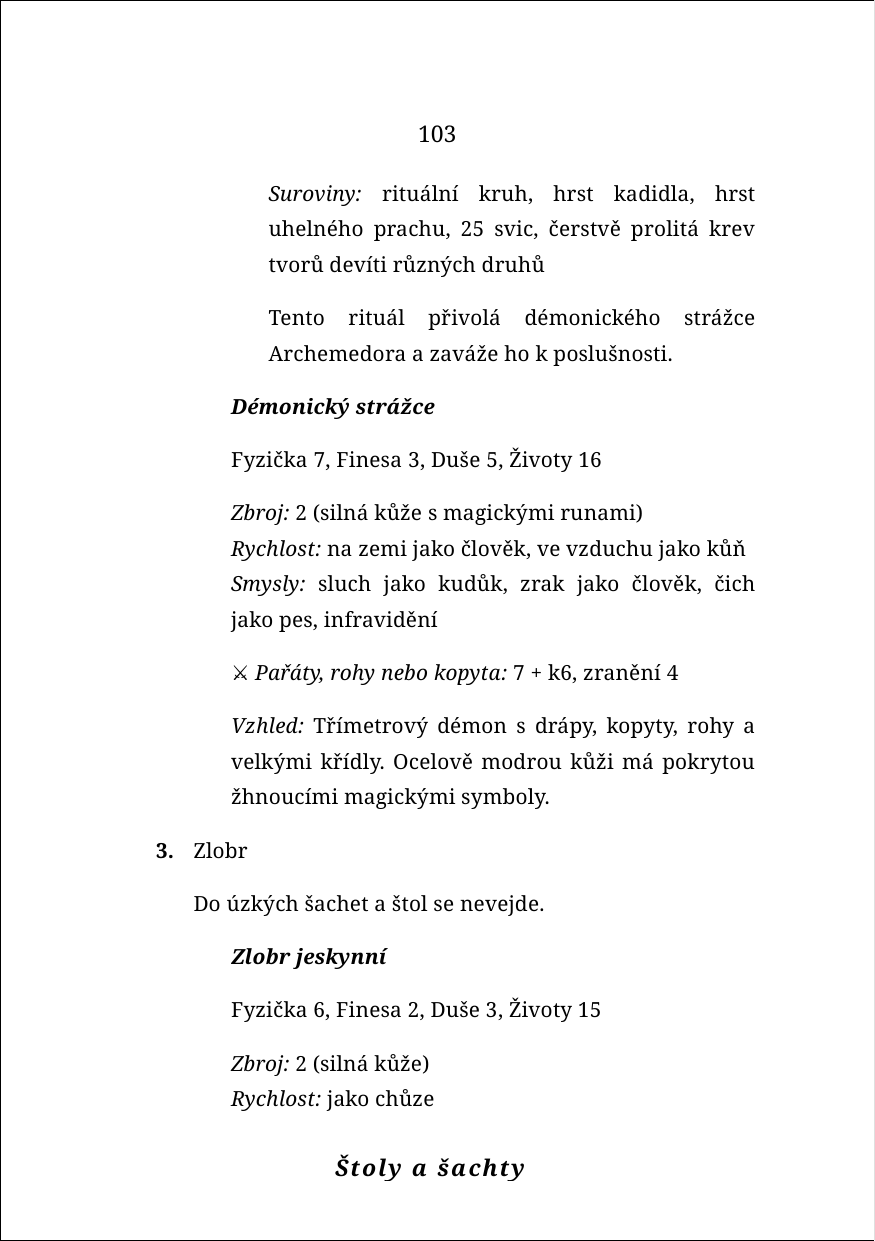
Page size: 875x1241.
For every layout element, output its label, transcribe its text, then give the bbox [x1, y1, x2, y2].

list Zlobr [156, 836, 756, 864]
list Do úzkých šachet a štol se nevejde. [156, 889, 756, 917]
list Zlobr jeskynní [193, 942, 756, 971]
list Rychlost: na zemi jako člověk, ve vzduchu jako kůň [193, 534, 756, 562]
list Rychlost: jako chůze [193, 1084, 756, 1113]
list ⚔ Pařáty, rohy nebo kopyta: 7 + k6, zranění 4 [193, 658, 756, 687]
list Tento rituál přivolá démonického strážce Archemedora a zaváže ho k poslušnosti. [231, 303, 756, 367]
list Smysly: sluch jako kudůk, zrak jako člověk, čich jako pes, infravidění [193, 569, 756, 633]
list Fyzička 6, Finesa 2, Duše 3, Životy 15 [193, 995, 756, 1024]
list Zbroj: 2 (silná kůže) [193, 1049, 756, 1077]
list Zbroj: 2 (silná kůže s magickými runami) [193, 498, 756, 527]
list Suroviny: rituální kruh, hrst kadidla, hrst uhelného prachu, 25 svic, čerstvě prolitá krev tvorů devíti různých druhů [231, 179, 756, 278]
list Démonický strážce [193, 392, 756, 420]
list Fyzička 7, Finesa 3, Duše 5, Životy 16 [193, 445, 756, 474]
list Vzhled: Třímetrový démon s drápy, kopyty, rohy a velkými křídly. Ocelově modrou kůži má pokrytou žhnoucími magickými symboly. [193, 711, 756, 811]
